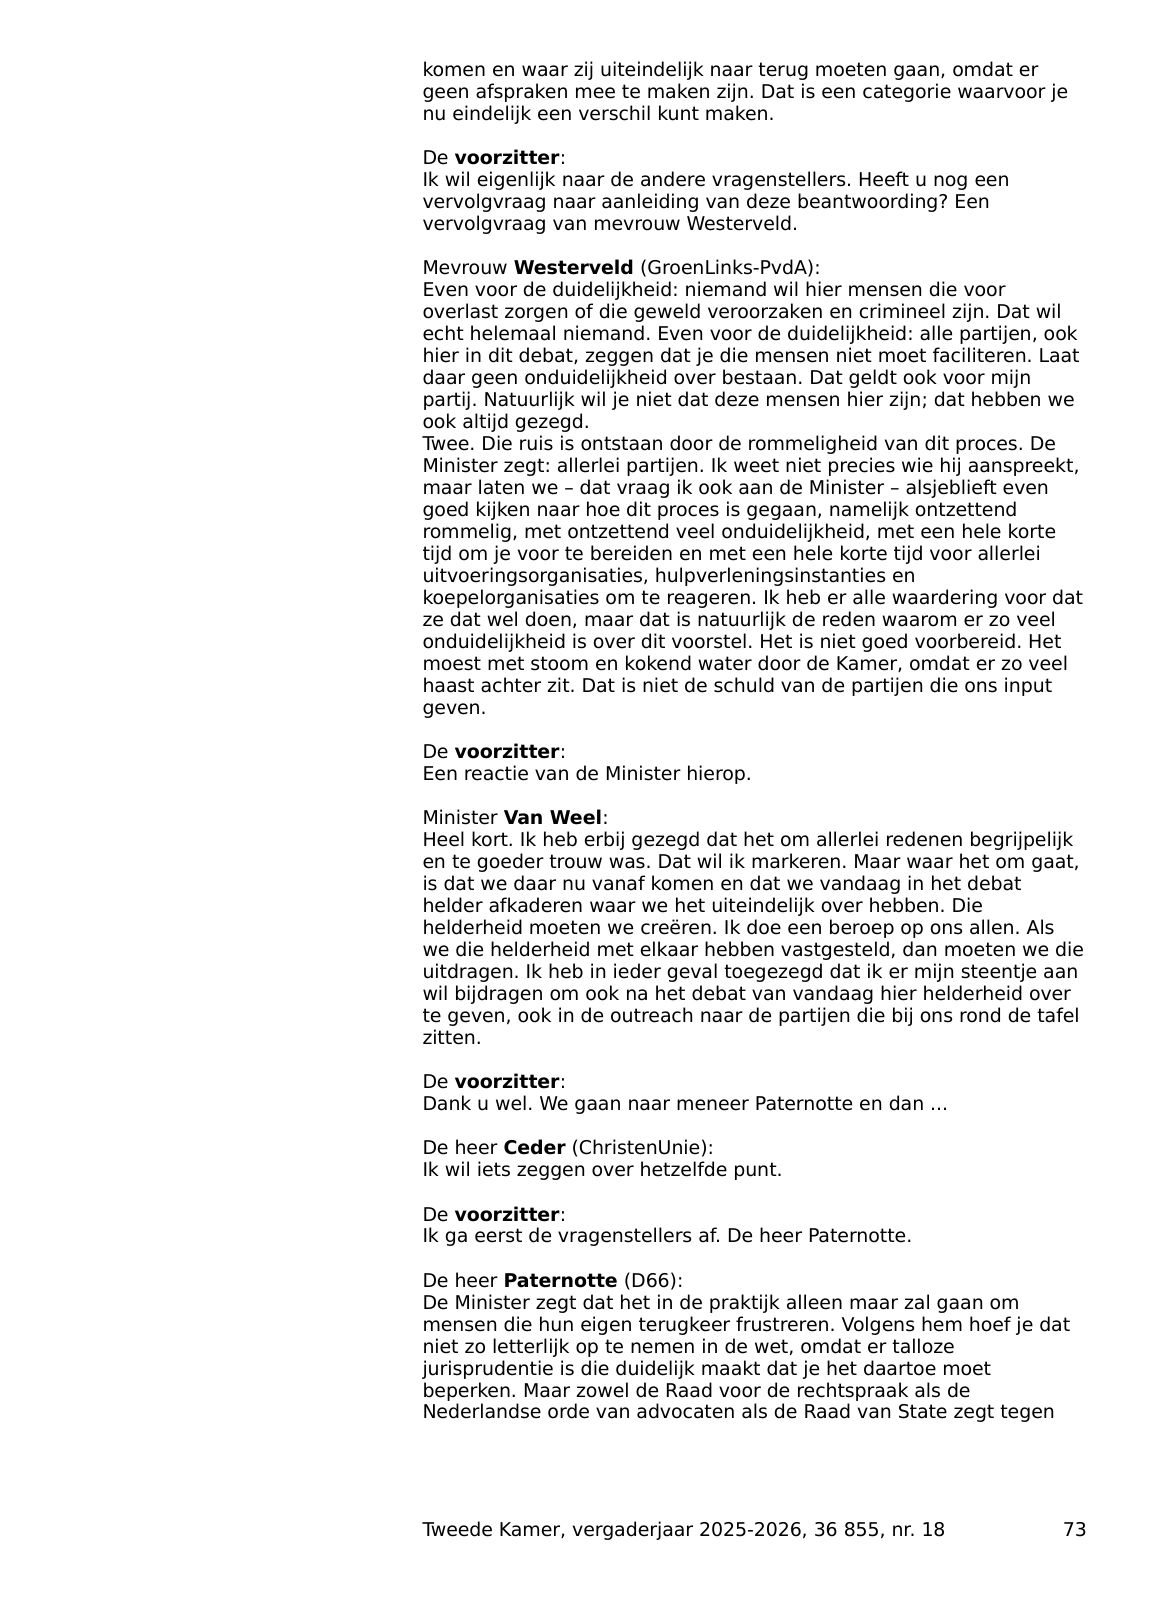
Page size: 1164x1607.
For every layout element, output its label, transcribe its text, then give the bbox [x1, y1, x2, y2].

text De voorzitter: [422, 147, 1087, 169]
text De voorzitter: [422, 1203, 1087, 1225]
text Ik ga eerst de vragenstellers af. De heer Paternotte. [422, 1225, 1087, 1247]
text Twee. Die ruis is ontstaan door de rommeligheid van dit proces. De Minister zegt: allerlei partijen. Ik weet niet precies wie hij aanspreekt, maar laten we – dat vraag ik ook aan de Minister – alsjeblieft even goed kijken naar hoe dit proces is gegaan, namelijk ontzettend rommelig, met ontzettend veel onduidelijkheid, met een hele korte tijd om je voor te bereiden en met een hele korte tijd voor allerlei uitvoeringsorganisaties, hulpverleningsinstanties en koepelorganisaties om te reageren. Ik heb er alle waardering voor dat ze dat wel doen, maar dat is natuurlijk de reden waarom er zo veel onduidelijkheid is over dit voorstel. Het is niet goed voorbereid. Het moest met stoom en kokend water door de Kamer, omdat er zo veel haast achter zit. Dat is niet de schuld van de partijen die ons input geven. [422, 433, 1087, 719]
text Een reactie van de Minister hierop. [422, 763, 1087, 785]
text Even voor de duidelijkheid: niemand wil hier mensen die voor overlast zorgen of die geweld veroorzaken en crimineel zijn. Dat wil echt helemaal niemand. Even voor de duidelijkheid: alle partijen, ook hier in dit debat, zeggen dat je die mensen niet moet faciliteren. Laat daar geen onduidelijkheid over bestaan. Dat geldt ook voor mijn partij. Natuurlijk wil je niet dat deze mensen hier zijn; dat hebben we ook altijd gezegd. [422, 279, 1087, 433]
text De Minister zegt dat het in de praktijk alleen maar zal gaan om mensen die hun eigen terugkeer frustreren. Volgens hem hoef je dat niet zo letterlijk op te nemen in de wet, omdat er talloze jurisprudentie is die duidelijk maakt dat je het daartoe moet beperken. Maar zowel de Raad voor de rechtspraak als de Nederlandse orde van advocaten als de Raad van State zegt tegen [422, 1292, 1087, 1423]
text De heer Paternotte (D66): [422, 1269, 1087, 1292]
text Ik wil iets zeggen over hetzelfde punt. [422, 1159, 1087, 1181]
text Heel kort. Ik heb erbij gezegd dat het om allerlei redenen begrijpelijk en te goeder trouw was. Dat wil ik markeren. Maar waar het om gaat, is dat we daar nu vanaf komen en dat we vandaag in het debat helder afkaderen waar we het uiteindelijk over hebben. Die helderheid moeten we creëren. Ik doe een beroep op ons allen. Als we die helderheid met elkaar hebben vastgesteld, dan moeten we die uitdragen. Ik heb in ieder geval toegezegd dat ik er mijn steentje aan wil bijdragen om ook na het debat van vandaag hier helderheid over te geven, ook in de outreach naar de partijen die bij ons rond de tafel zitten. [422, 829, 1087, 1049]
text komen en waar zij uiteindelijk naar terug moeten gaan, omdat er geen afspraken mee te maken zijn. Dat is een categorie waarvoor je nu eindelijk een verschil kunt maken. [422, 59, 1087, 125]
text Ik wil eigenlijk naar de andere vragenstellers. Heeft u nog een vervolgvraag naar aanleiding van deze beantwoording? Een vervolgvraag van mevrouw Westerveld. [422, 169, 1087, 235]
text Mevrouw Westerveld (GroenLinks-PvdA): [422, 257, 1087, 279]
text De heer Ceder (ChristenUnie): [422, 1137, 1087, 1159]
text Dank u wel. We gaan naar meneer Paternotte en dan ... [422, 1093, 1087, 1115]
text De voorzitter: [422, 741, 1087, 763]
text De voorzitter: [422, 1071, 1087, 1093]
text Minister Van Weel: [422, 807, 1087, 829]
